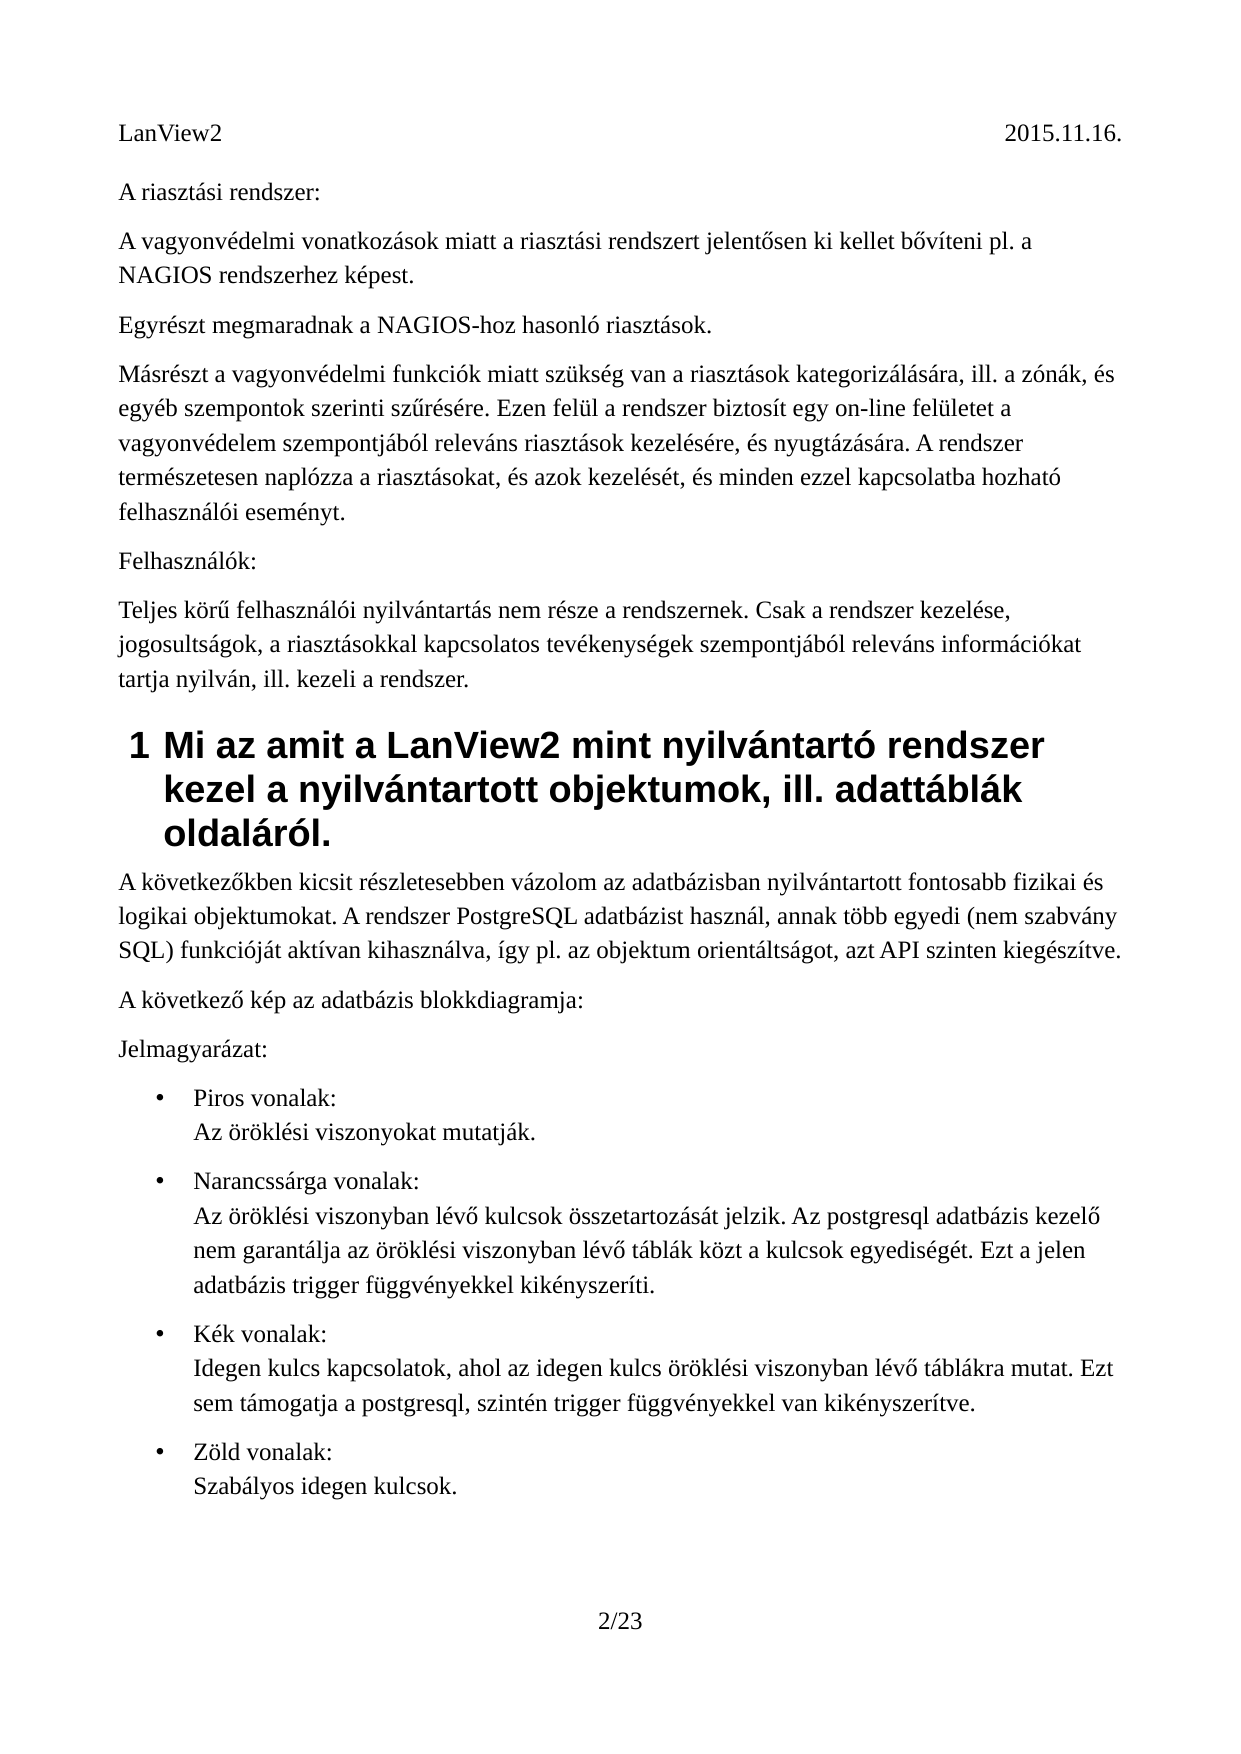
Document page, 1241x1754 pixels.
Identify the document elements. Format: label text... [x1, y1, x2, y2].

text A vagyonvédelmi vonatkozások miatt a riasztási rendszert jelentősen ki kellet bővíteni pl. a NAGIOS rendszerhez képest. [118, 226, 1122, 289]
text Másrészt a vagyonvédelmi funkciók miatt szükség van a riasztások kategorizálására, ill. a zónák, és egyéb szempontok szerinti szűrésére. Ezen felül a rendszer biztosít egy on-line felületet a vagyonvédelem szempontjából releváns riasztások kezelésére, és nyugtázására. A rendszer természetesen naplózza a riasztásokat, és azok kezelését, és minden ezzel kapcsolatba hozható felhasználói eseményt. [118, 359, 1122, 525]
list Zöld vonalak: Szabályos idegen kulcsok. [156, 1437, 1122, 1500]
list Piros vonalak: Az öröklési viszonyokat mutatják. [156, 1083, 1122, 1146]
text Felhasználók: [118, 546, 1122, 574]
text A riasztási rendszer: [118, 177, 1122, 206]
list Narancssárga vonalak: Az öröklési viszonyban lévő kulcsok összetartozását jelzik. Az postgresql adatbázis kezelő nem garantálja az öröklési viszonyban lévő táblák közt a kulcsok egyediségét. Ezt a jelen adatbázis trigger függvényekkel kikényszeríti. [156, 1166, 1122, 1298]
text Jelmagyarázat: [118, 1034, 1122, 1062]
subtitle Mi az amit a LanView2 mint nyilvántartó rendszer kezel a nyilvántartott objektumok, ill. adattáblák oldaláról. [118, 723, 1122, 854]
list Kék vonalak: Idegen kulcs kapcsolatok, ahol az idegen kulcs öröklési viszonyban lévő táblákra mutat. Ezt sem támogatja a postgresql, szintén trigger függvényekkel van kikényszerítve. [156, 1319, 1122, 1417]
text Teljes körű felhasználói nyilvántartás nem része a rendszernek. Csak a rendszer kezelése, jogosultságok, a riasztásokkal kapcsolatos tevékenységek szempontjából releváns információkat tartja nyilván, ill. kezeli a rendszer. [118, 595, 1122, 692]
text Egyrészt megmaradnak a NAGIOS-hoz hasonló riasztások. [118, 310, 1122, 338]
text A következőkben kicsit részletesebben vázolom az adatbázisban nyilvántartott fontosabb fizikai és logikai objektumokat. A rendszer PostgreSQL adatbázist használ, annak több egyedi (nem szabvány SQL) funkcióját aktívan kihasználva, így pl. az objektum orientáltságot, azt API szinten kiegészítve. [118, 867, 1122, 964]
text A következő kép az adatbázis blokkdiagramja: [118, 985, 1122, 1013]
